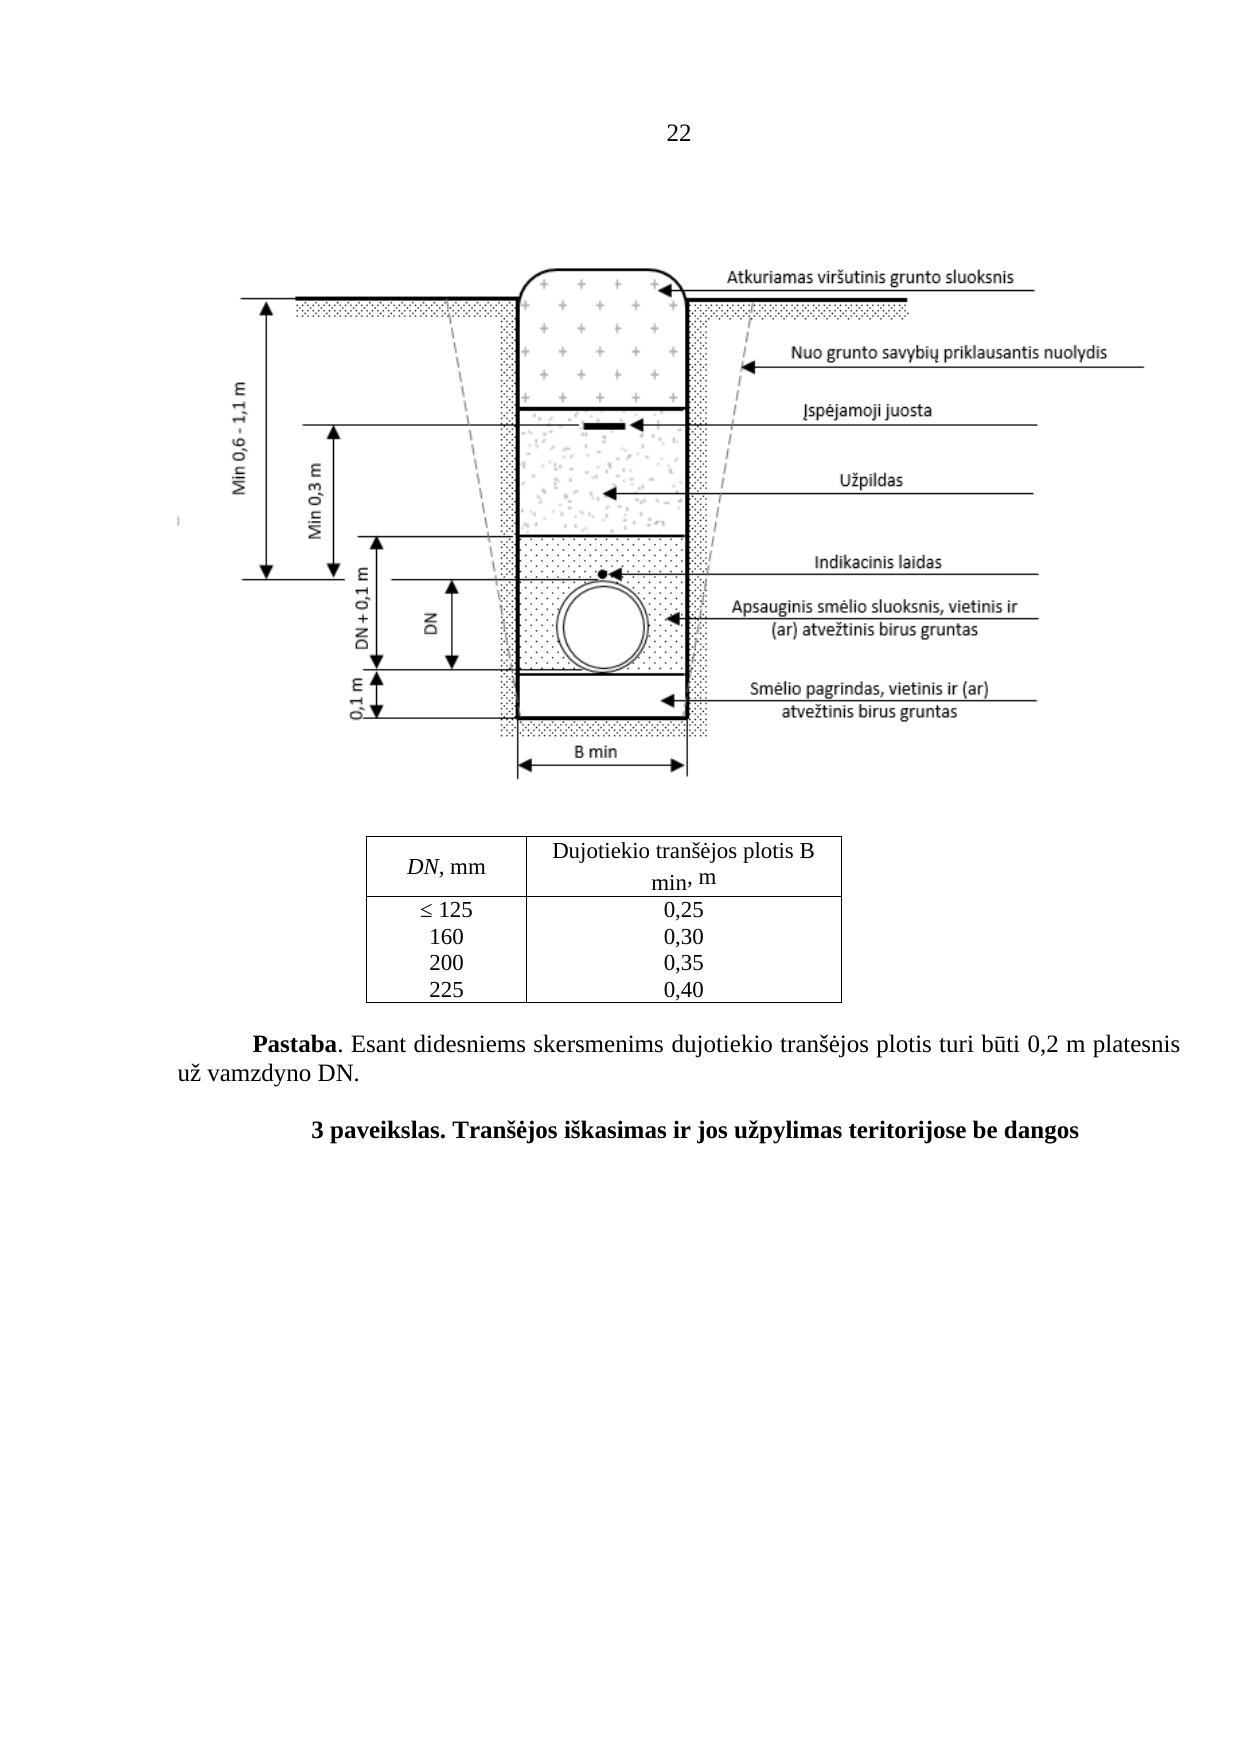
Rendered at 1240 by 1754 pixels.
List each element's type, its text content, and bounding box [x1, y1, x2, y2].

text Pastaba. Esant didesniems skersmenims dujotiekio tranšėjos plotis turi būti 0,2 m platesnis už vamzdyno DN. [177, 1029, 1181, 1087]
text 3 paveikslas. Tranšėjos iškasimas ir jos užpylimas teritorijose be dangos [177, 1116, 1181, 1144]
table_cell 0,40 [527, 976, 841, 1002]
table_cell 0,25 [527, 897, 841, 923]
table_cell 0,35 [527, 949, 841, 976]
table_header Dujotiekio tranšėjos plotis B min, m [527, 837, 841, 896]
table_cell 225 [367, 976, 526, 1002]
table_cell 200 [367, 949, 526, 976]
table_cell 0,30 [527, 923, 841, 949]
table_header DN, mm [367, 837, 526, 896]
table_cell ≤ 125 [367, 897, 526, 923]
table_cell 160 [367, 923, 526, 949]
